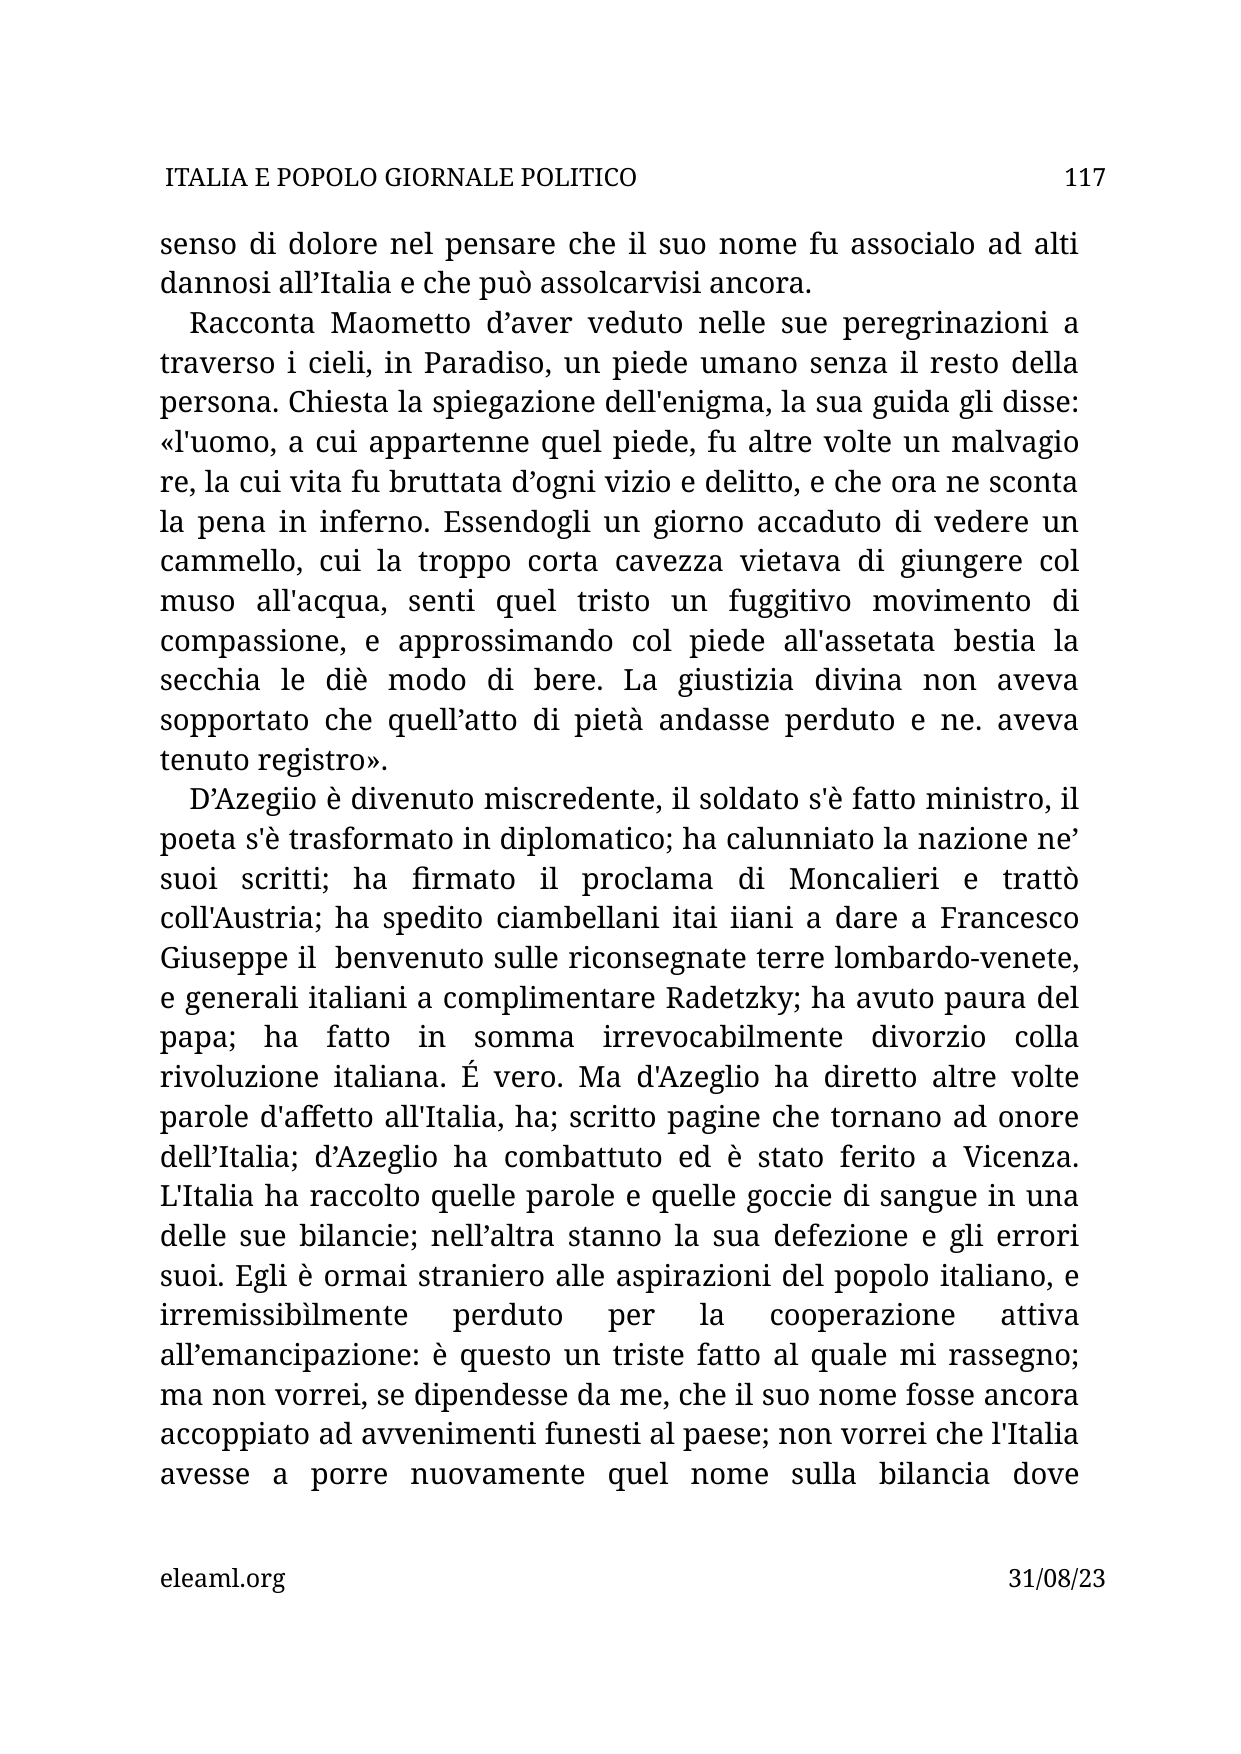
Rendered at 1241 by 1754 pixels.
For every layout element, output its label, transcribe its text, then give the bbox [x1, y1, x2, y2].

text D’Azegiio è divenuto miscredente, il soldato s'è fatto ministro, il poeta s'è trasformato in diplomatico; ha calunniato la nazione ne’ suoi scritti; ha firmato il proclama di Moncalieri e trattò coll'Austria; ha spedito ciambellani itai iiani a dare a Francesco Giuseppe il benvenuto sulle riconsegnate terre lombardo-venete, e generali italiani a complimentare Radetzky; ha avuto paura del papa; ha fatto in somma irrevocabilmente divorzio colla rivoluzione italiana. É vero. Ma d'Azeglio ha diretto altre volte parole d'affetto all'Italia, ha; scritto pagine che tornano ad onore dell’Italia; d’Azeglio ha combattuto ed è stato ferito a Vicenza. L'Italia ha raccolto quelle parole e quelle goccie di sangue in una delle sue bilancie; nell’altra stanno la sua defezione e gli errori suoi. Egli è ormai straniero alle aspirazioni del popolo italiano, e irremissibìlmente perduto per la cooperazione attiva all’emancipazione: è questo un triste fatto al quale mi rassegno; ma non vorrei, se dipendesse da me, che il suo nome fosse ancora accoppiato ad avvenimenti funesti al paese; non vorrei che l'Italia avesse a porre nuovamente quel nome sulla bilancia dove [159, 779, 1081, 1493]
text senso di dolore nel pensare che il suo nome fu associalo ad alti dannosi all’Italia e che può assolcarvisi ancora. [159, 223, 1081, 302]
text Racconta Maometto d’aver veduto nelle sue peregrinazioni a traverso i cieli, in Paradiso, un piede umano senza il resto della persona. Chiesta la spiegazione dell'enigma, la sua guida gli disse: «l'uomo, a cui appartenne quel piede, fu altre volte un malvagio re, la cui vita fu bruttata d’ogni vizio e delitto, e che ora ne sconta la pena in inferno. Essendogli un giorno accaduto di vedere un cammello, cui la troppo corta cavezza vietava di giungere col muso all'acqua, senti quel tristo un fuggitivo movimento di compassione, e approssimando col piede all'assetata bestia la secchia le diè modo di bere. La giustizia divina non aveva sopportato che quell’atto di pietà andasse perduto e ne. aveva tenuto registro». [159, 302, 1081, 779]
